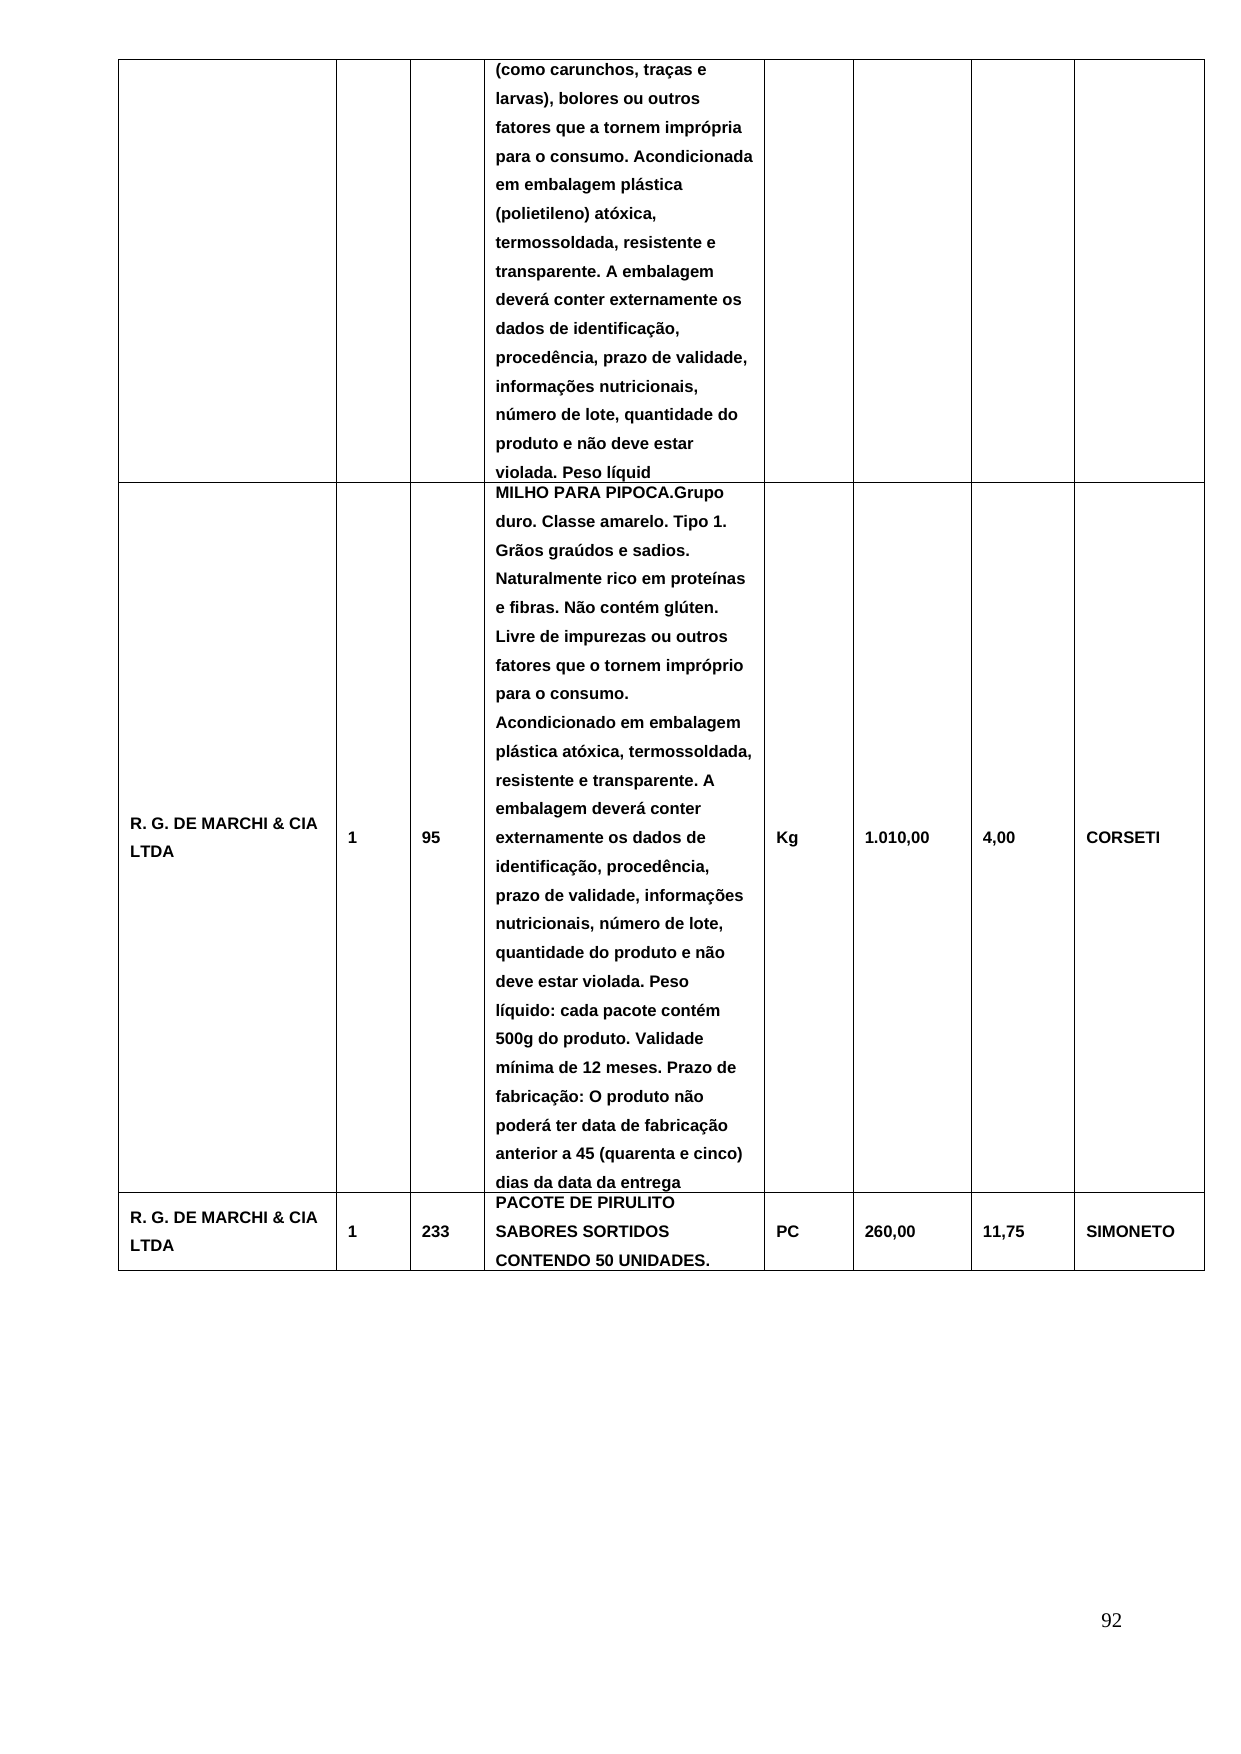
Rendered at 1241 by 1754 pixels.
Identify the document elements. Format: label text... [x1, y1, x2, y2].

table_cell [1075, 60, 1204, 482]
table_cell PACOTE DE PIRULITO SABORES SORTIDOS CONTENDO 50 UNIDADES. [485, 1193, 764, 1270]
table_cell [972, 60, 1074, 482]
table_cell MILHO PARA PIPOCA.Grupo duro. Classe amarelo. Tipo 1. Grãos graúdos e sadios. Naturalmente rico em proteínas e fibras. Não contém glúten. Livre de impurezas ou outros fatores que o tornem impróprio para o consumo. Acondicionado em embalagem plástica atóxica, termossoldada, resistente e transparente. A embalagem deverá conter externamente os dados de identificação, procedência, prazo de validade, informações nutricionais, número de lote, quantidade do produto e não deve estar violada. Peso líquido: cada pacote contém 500g do produto. Validade mínima de 12 meses. Prazo de fabricação: O produto não poderá ter data de fabricação anterior a 45 (quarenta e cinco) dias da data da entrega [485, 483, 764, 1192]
table_cell 1 [337, 1193, 410, 1270]
table_cell R. G. DE MARCHI & CIA LTDA [119, 1193, 336, 1270]
table_cell [119, 60, 336, 482]
table_cell CORSETI [1075, 483, 1204, 1192]
table_cell [765, 60, 853, 482]
table_cell 95 [411, 483, 484, 1192]
table_cell 4,00 [972, 483, 1074, 1192]
table_cell 1.010,00 [854, 483, 971, 1192]
table_cell [854, 60, 971, 482]
table_cell 233 [411, 1193, 484, 1270]
table_cell R. G. DE MARCHI & CIA LTDA [119, 483, 336, 1192]
table_cell Kg [765, 483, 853, 1192]
table_cell 260,00 [854, 1193, 971, 1270]
table_cell (como carunchos, traças e larvas), bolores ou outros fatores que a tornem imprópria para o consumo. Acondicionada em embalagem plástica (polietileno) atóxica, termossoldada, resistente e transparente. A embalagem deverá conter externamente os dados de identificação, procedência, prazo de validade, informações nutricionais, número de lote, quantidade do produto e não deve estar violada. Peso líquid [485, 60, 764, 482]
table_cell SIMONETO [1075, 1193, 1204, 1270]
table_cell [337, 60, 410, 482]
table_cell [411, 60, 484, 482]
table_cell 11,75 [972, 1193, 1074, 1270]
table_cell PC [765, 1193, 853, 1270]
table_cell 1 [337, 483, 410, 1192]
